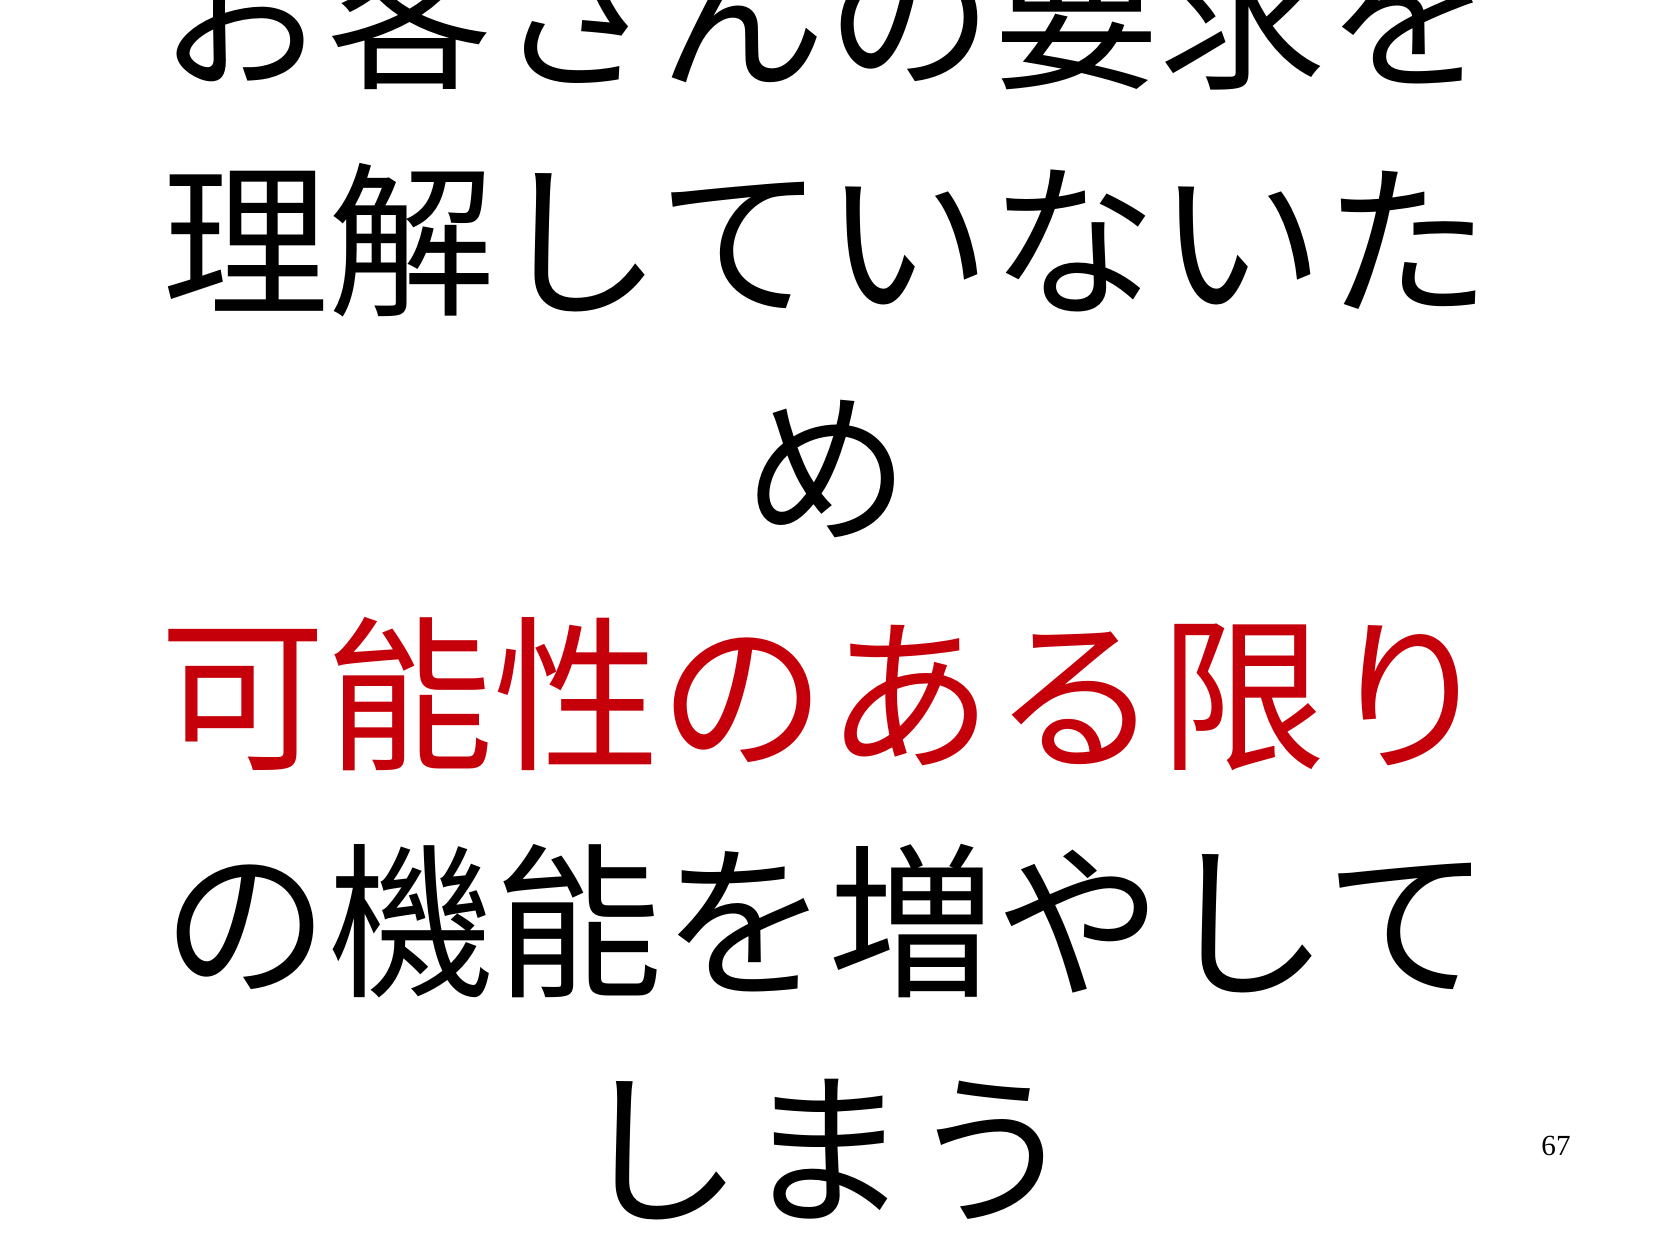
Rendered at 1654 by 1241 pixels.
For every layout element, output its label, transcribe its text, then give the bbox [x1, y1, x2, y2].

subtitle お客さんの要求を理解していないため 可能性のある限りの機能を増やしてしまう [82, 56, 1571, 1102]
